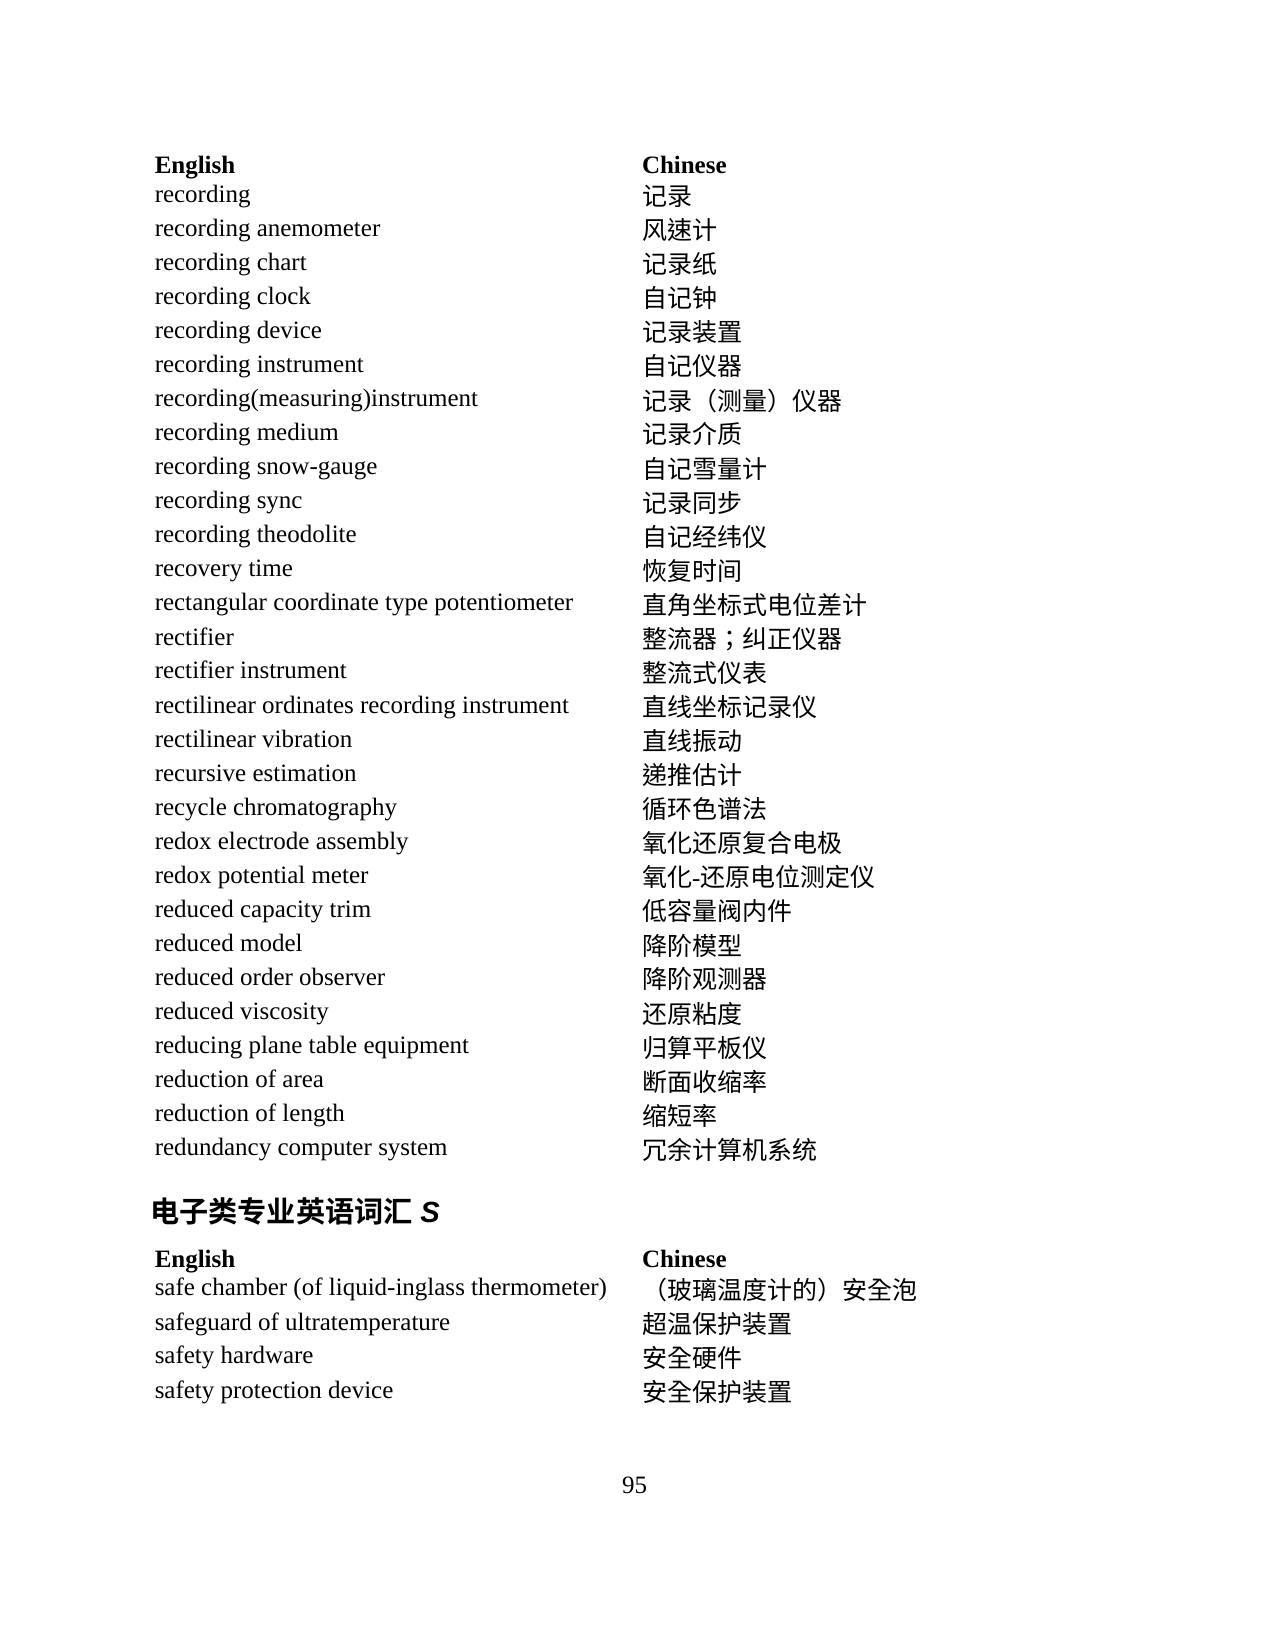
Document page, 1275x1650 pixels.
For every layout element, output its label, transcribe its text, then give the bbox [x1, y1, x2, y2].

table_cell reducing plane table equipment [150, 1030, 637, 1064]
table_header Chinese [638, 150, 1125, 179]
table_header Chinese [638, 1244, 1125, 1272]
table_cell 风速计 [638, 213, 1125, 247]
table_cell 氧化还原复合电极 [638, 826, 1125, 860]
table_cell recording medium [150, 417, 637, 451]
table_cell redox electrode assembly [150, 826, 637, 860]
table_cell 缩短率 [638, 1099, 1125, 1132]
table_cell 记录 [638, 179, 1125, 213]
table_cell recording instrument [150, 349, 637, 383]
table_cell 降阶观测器 [638, 962, 1125, 996]
table_cell rectilinear ordinates recording instrument [150, 690, 637, 724]
table_cell recursive estimation [150, 758, 637, 792]
table_cell 超温保护装置 [638, 1307, 1125, 1341]
table_cell 安全硬件 [638, 1341, 1125, 1375]
table_cell recording [150, 179, 637, 213]
table_cell 还原粘度 [638, 996, 1125, 1030]
table_cell 降阶模型 [638, 928, 1125, 962]
table_cell reduced viscosity [150, 996, 637, 1030]
table_cell 直角坐标式电位差计 [638, 588, 1125, 622]
table_header English [150, 150, 637, 179]
table_cell 断面收缩率 [638, 1064, 1125, 1098]
table_cell safety protection device [150, 1375, 637, 1409]
table_cell 直线振动 [638, 724, 1125, 758]
table_cell reduced capacity trim [150, 894, 637, 928]
table_cell recording(measuring)instrument [150, 383, 637, 417]
table_cell 冗余计算机系统 [638, 1133, 1125, 1167]
table_cell 氧化-还原电位测定仪 [638, 860, 1125, 894]
table_cell recording theodolite [150, 519, 637, 553]
table_cell 记录同步 [638, 485, 1125, 519]
table_cell 记录介质 [638, 417, 1125, 451]
table_cell 循环色谱法 [638, 792, 1125, 826]
table_cell 整流式仪表 [638, 656, 1125, 690]
table_cell redox potential meter [150, 860, 637, 894]
table_cell recording device [150, 315, 637, 349]
table_cell reduced order observer [150, 962, 637, 996]
table_cell 记录（测量）仪器 [638, 383, 1125, 417]
table_cell 记录装置 [638, 315, 1125, 349]
table_cell 自记雪量计 [638, 451, 1125, 485]
table_cell 恢复时间 [638, 554, 1125, 587]
table_cell rectifier [150, 622, 637, 656]
table_cell reduction of length [150, 1099, 637, 1132]
table_cell redundancy computer system [150, 1133, 637, 1167]
table_cell 记录纸 [638, 247, 1125, 281]
table_cell recording snow-gauge [150, 451, 637, 485]
table_cell 整流器；纠正仪器 [638, 622, 1125, 656]
table_cell 自记经纬仪 [638, 519, 1125, 553]
table_cell recycle chromatography [150, 792, 637, 826]
table_cell safeguard of ultratemperature [150, 1307, 637, 1341]
table_cell 递推估计 [638, 758, 1125, 792]
table_cell recording clock [150, 281, 637, 315]
table_header English [150, 1244, 637, 1272]
subtitle 电子类专业英语词汇 S [150, 1192, 1125, 1231]
table_cell （玻璃温度计的）安全泡 [638, 1273, 1125, 1307]
table_cell 自记钟 [638, 281, 1125, 315]
table_cell safe chamber (of liquid-inglass thermometer) [150, 1273, 637, 1307]
table_cell reduced model [150, 928, 637, 962]
table_cell rectangular coordinate type potentiometer [150, 588, 637, 622]
table_cell 归算平板仪 [638, 1030, 1125, 1064]
table_cell 安全保护装置 [638, 1375, 1125, 1409]
table_cell 直线坐标记录仪 [638, 690, 1125, 724]
table_cell recording anemometer [150, 213, 637, 247]
table_cell recovery time [150, 554, 637, 587]
table_cell 低容量阀内件 [638, 894, 1125, 928]
table_cell reduction of area [150, 1064, 637, 1098]
table_cell safety hardware [150, 1341, 637, 1375]
table_cell 自记仪器 [638, 349, 1125, 383]
table_cell recording chart [150, 247, 637, 281]
table_cell rectilinear vibration [150, 724, 637, 758]
table_cell recording sync [150, 485, 637, 519]
table_cell rectifier instrument [150, 656, 637, 690]
